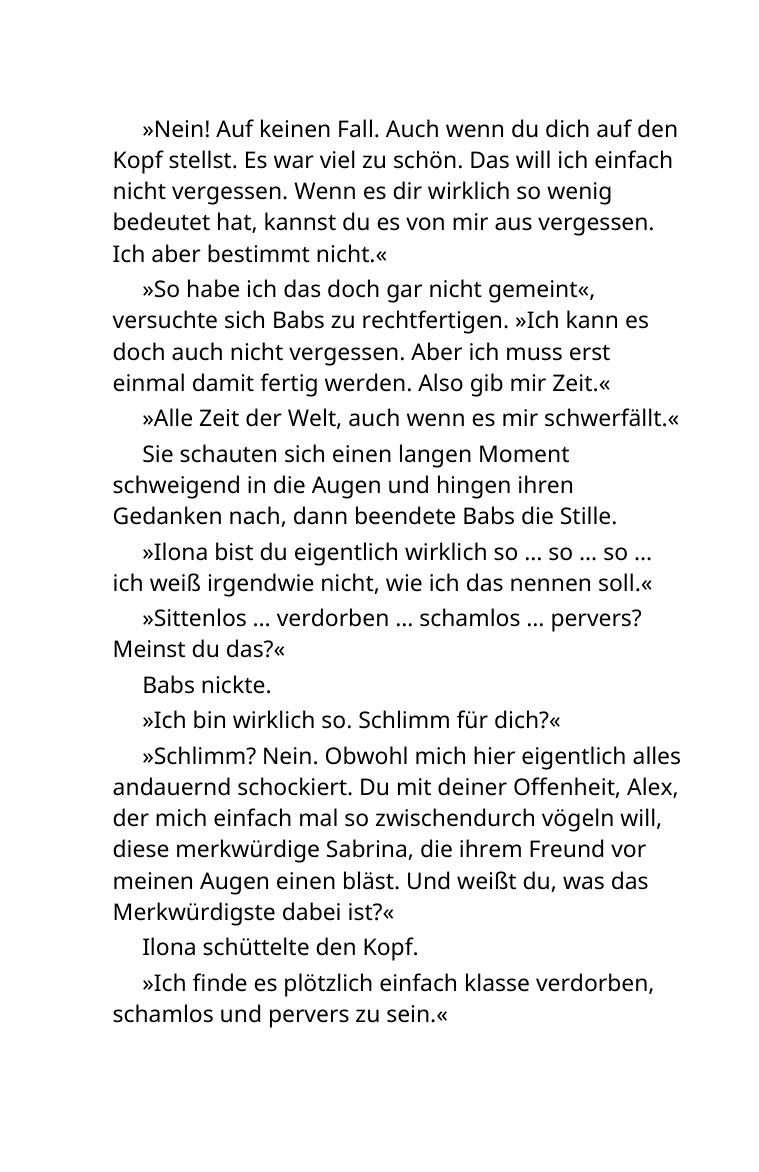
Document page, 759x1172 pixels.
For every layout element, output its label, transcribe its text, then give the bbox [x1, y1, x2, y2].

text »Ilona bist du eigentlich wirklich so … so … so … ich weiß irgendwie nicht, wie ich das nennen soll.« [112, 535, 684, 598]
text »Nein! Auf keinen Fall. Auch wenn du dich auf den Kopf stellst. Es war viel zu schön. Das will ich einfach nicht vergessen. Wenn es dir wirklich so wenig bedeutet hat, kannst du es von mir aus vergessen. Ich aber bestimmt nicht.« [112, 112, 684, 269]
text »Ich bin wirklich so. Schlimm für dich?« [112, 704, 684, 735]
text »Ich finde es plötzlich einfach klasse verdorben, schamlos und pervers zu sein.« [112, 967, 684, 1029]
text »Sittenlos … verdorben … schamlos … pervers? Meinst du das?« [112, 602, 684, 664]
text »Alle Zeit der Welt, auch wenn es mir schwerfällt.« [112, 402, 684, 433]
text Ilona schüttelte den Kopf. [112, 931, 684, 962]
text Sie schauten sich einen langen Moment schweigend in die Augen und hingen ihren Gedanken nach, dann beendete Babs die Stille. [112, 437, 684, 531]
text »Schlimm? Nein. Obwohl mich hier eigentlich alles andauernd schockiert. Du mit deiner Offenheit, Alex, der mich einfach mal so zwischendurch vögeln will, diese merkwürdige Sabrina, die ihrem Freund vor meinen Augen einen bläst. Und weißt du, was das Merkwürdigste dabei ist?« [112, 739, 684, 927]
text »So habe ich das doch gar nicht gemeint«, versuchte sich Babs zu rechtfertigen. »Ich kann es doch auch nicht vergessen. Aber ich muss erst einmal damit fertig werden. Also gib mir Zeit.« [112, 273, 684, 398]
text Babs nickte. [112, 669, 684, 700]
